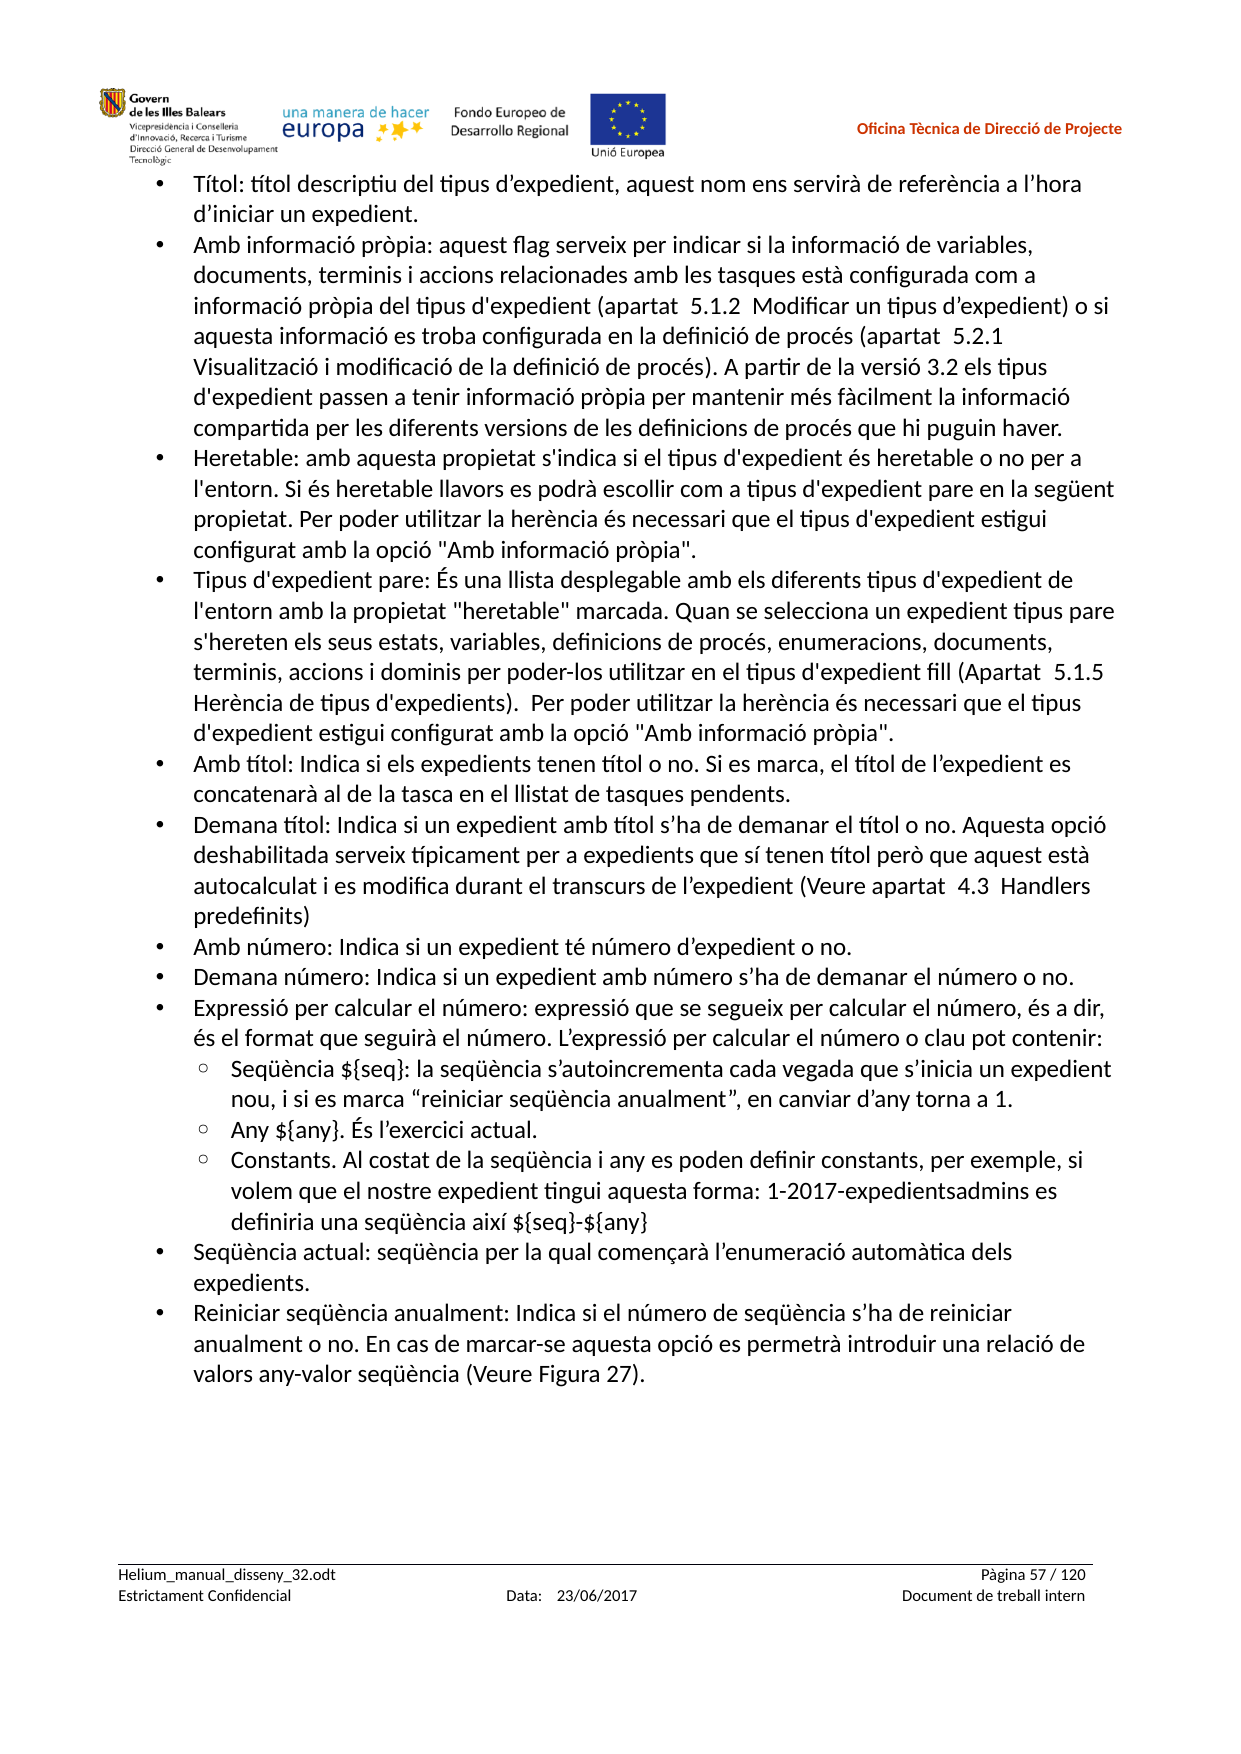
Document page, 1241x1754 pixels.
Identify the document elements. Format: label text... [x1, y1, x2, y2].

list Seqüència actual: seqüència per la qual començarà l’enumeració automàtica dels expedients. [156, 1236, 1122, 1297]
list Expressió per calcular el número: expressió que se segueix per calcular el número, és a dir, és el format que seguirà el número. L’expressió per calcular el número o clau pot contenir: [156, 992, 1122, 1053]
list Amb informació pròpia: aquest flag serveix per indicar si la informació de variables, documents, terminis i accions relacionades amb les tasques està configurada com a informació pròpia del tipus d'expedient (apartat 5.1.2 Modificar un tipus d’expedient) o si aquesta informació es troba configurada en la definició de procés (apartat 5.2.1 Visualització i modificació de la definició de procés). A partir de la versió 3.2 els tipus d'expedient passen a tenir informació pròpia per mantenir més fàcilment la informació compartida per les diferents versions de les definicions de procés que hi puguin haver. [156, 229, 1122, 443]
list Tipus d'expedient pare: És una llista desplegable amb els diferents tipus d'expedient de l'entorn amb la propietat "heretable" marcada. Quan se selecciona un expedient tipus pare s'hereten els seus estats, variables, definicions de procés, enumeracions, documents, terminis, accions i dominis per poder-los utilitzar en el tipus d'expedient fill (Apartat 5.1.5 Herència de tipus d'expedients). Per poder utilitzar la herència és necessari que el tipus d'expedient estigui configurat amb la opció "Amb informació pròpia". [156, 565, 1122, 748]
list Constants. Al costat de la seqüència i any es poden definir constants, per exemple, si volem que el nostre expedient tingui aquesta forma: 1-2017-expedientsadmins es definiria una seqüència així ${seq}-${any} [193, 1144, 1122, 1236]
list Demana número: Indica si un expedient amb número s’ha de demanar el número o no. [156, 961, 1122, 992]
list Reiniciar seqüència anualment: Indica si el número de seqüència s’ha de reiniciar anualment o no. En cas de marcar-se aquesta opció es permetrà introduir una relació de valors any-valor seqüència (Veure Figura 27). [156, 1297, 1122, 1389]
list Seqüència ${seq}: la seqüència s’autoincrementa cada vegada que s’inicia un expedient nou, i si es marca “reiniciar seqüència anualment”, en canviar d’any torna a 1. [193, 1053, 1122, 1114]
list Demana títol: Indica si un expedient amb títol s’ha de demanar el títol o no. Aquesta opció deshabilitada serveix típicament per a expedients que sí tenen títol però que aquest està autocalculat i es modifica durant el transcurs de l’expedient (Veure apartat 4.3 Handlers predefinits) [156, 809, 1122, 931]
picture [99, 87, 668, 166]
list Amb títol: Indica si els expedients tenen títol o no. Si es marca, el títol de l’expedient es concatenarà al de la tasca en el llistat de tasques pendents. [156, 748, 1122, 809]
list Heretable: amb aquesta propietat s'indica si el tipus d'expedient és heretable o no per a l'entorn. Si és heretable llavors es podrà escollir com a tipus d'expedient pare en la següent propietat. Per poder utilitzar la herència és necessari que el tipus d'expedient estigui configurat amb la opció "Amb informació pròpia". [156, 443, 1122, 565]
list Títol: títol descriptiu del tipus d’expedient, aquest nom ens servirà de referència a l’hora d’iniciar un expedient. [156, 168, 1122, 229]
list Amb número: Indica si un expedient té número d’expedient o no. [156, 931, 1122, 961]
list Any ${any}. És l’exercici actual. [193, 1114, 1122, 1144]
